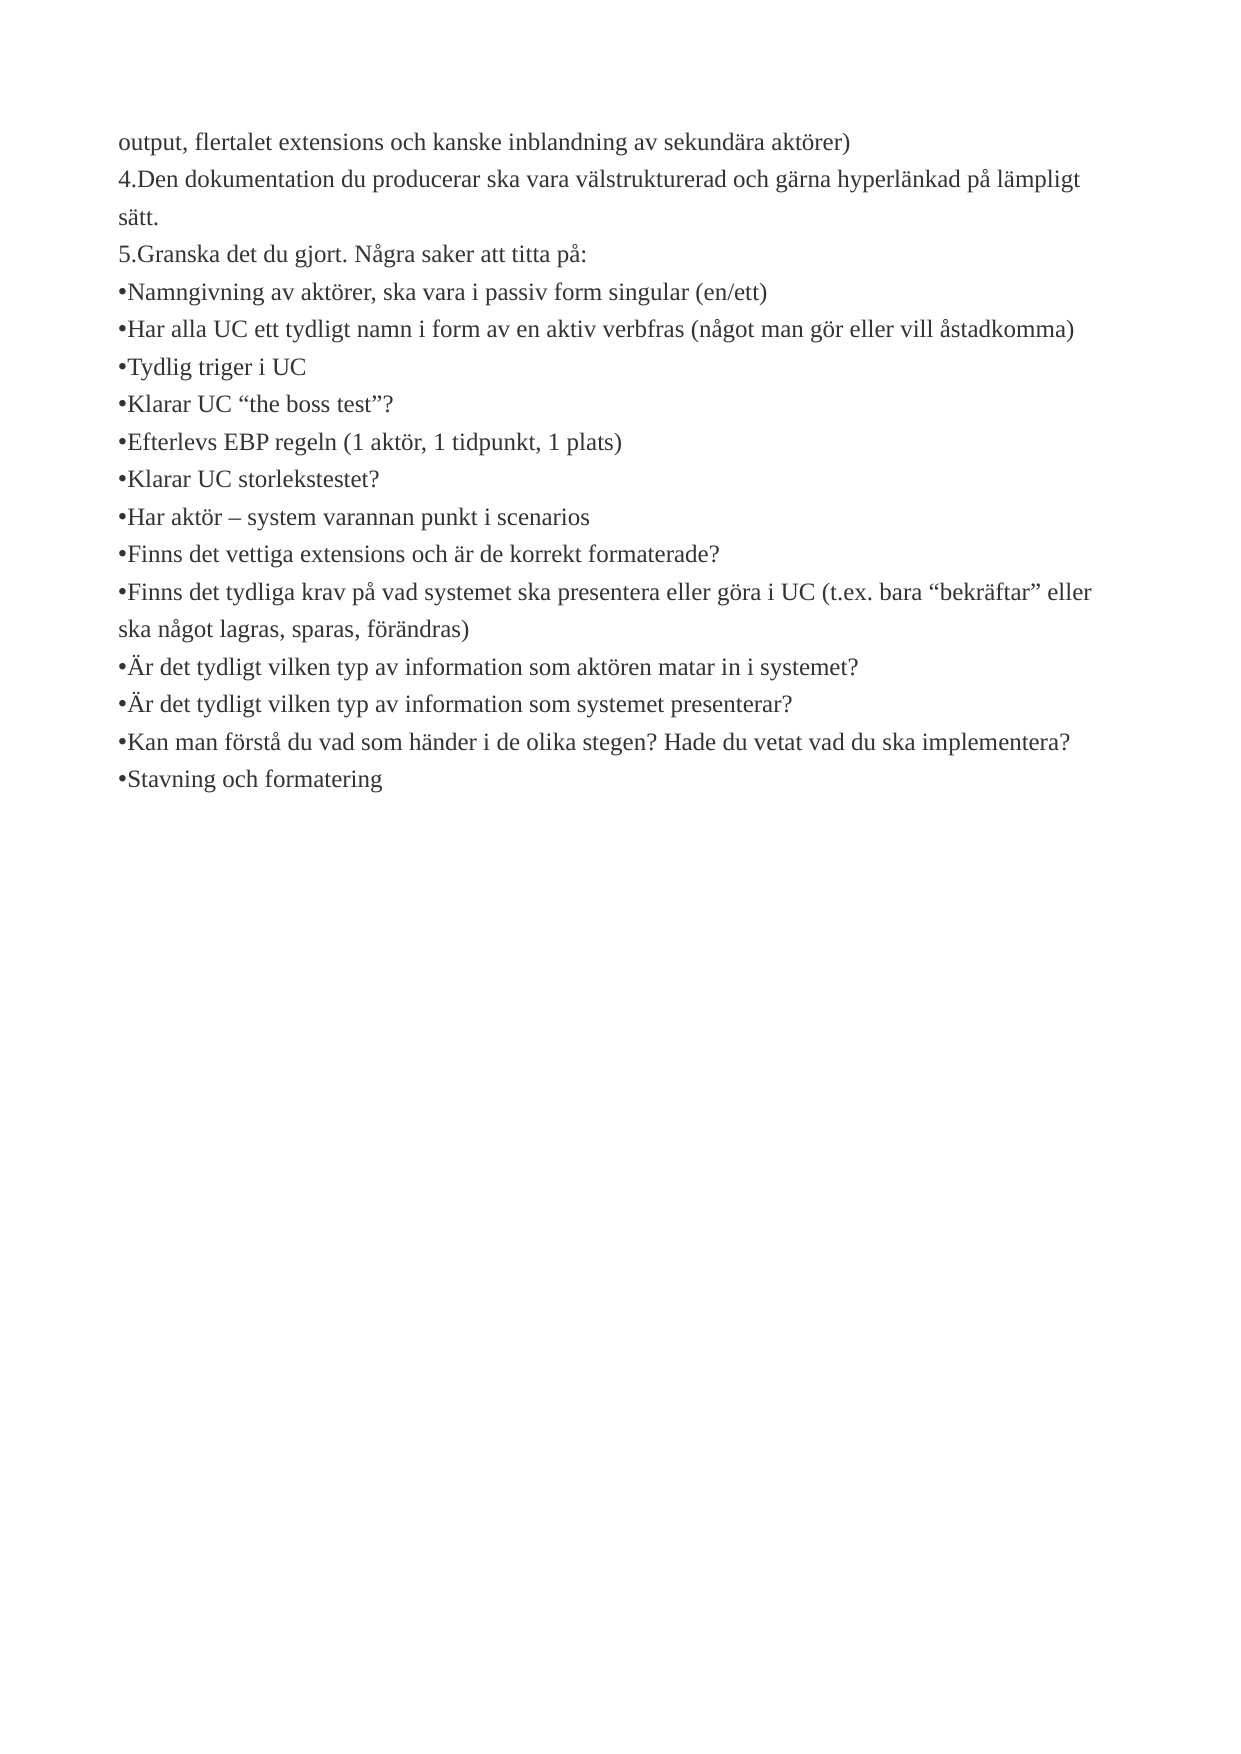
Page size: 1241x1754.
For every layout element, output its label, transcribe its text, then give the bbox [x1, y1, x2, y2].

list Klarar UC “the boss test”? [118, 381, 1122, 418]
list Granska det du gjort. Några saker att titta på: [118, 231, 1122, 268]
list Namngivning av aktörer, ska vara i passiv form singular (en/ett) [118, 268, 1122, 306]
list Kan man förstå du vad som händer i de olika stegen? Hade du vetat vad du ska implementera? [118, 718, 1122, 756]
list Är det tydligt vilken typ av information som aktören matar in i systemet? [118, 643, 1122, 681]
list Tydlig triger i UC [118, 343, 1122, 381]
list Stavning och formatering [118, 756, 1122, 793]
list output, flertalet extensions och kanske inblandning av sekundära aktörer) [118, 118, 1122, 156]
list Är det tydligt vilken typ av information som systemet presenterar? [118, 681, 1122, 718]
list Klarar UC storlekstestet? [118, 456, 1122, 493]
list Finns det vettiga extensions och är de korrekt formaterade? [118, 531, 1122, 568]
list Har aktör – system varannan punkt i scenarios [118, 493, 1122, 531]
list Har alla UC ett tydligt namn i form av en aktiv verbfras (något man gör eller vill åstadkomma) [118, 306, 1122, 343]
list Finns det tydliga krav på vad systemet ska presentera eller göra i UC (t.ex. bara “bekräftar” eller ska något lagras, sparas, förändras) [118, 568, 1122, 643]
list Efterlevs EBP regeln (1 aktör, 1 tidpunkt, 1 plats) [118, 418, 1122, 456]
list Den dokumentation du producerar ska vara välstrukturerad och gärna hyperlänkad på lämpligt sätt. [118, 156, 1122, 231]
